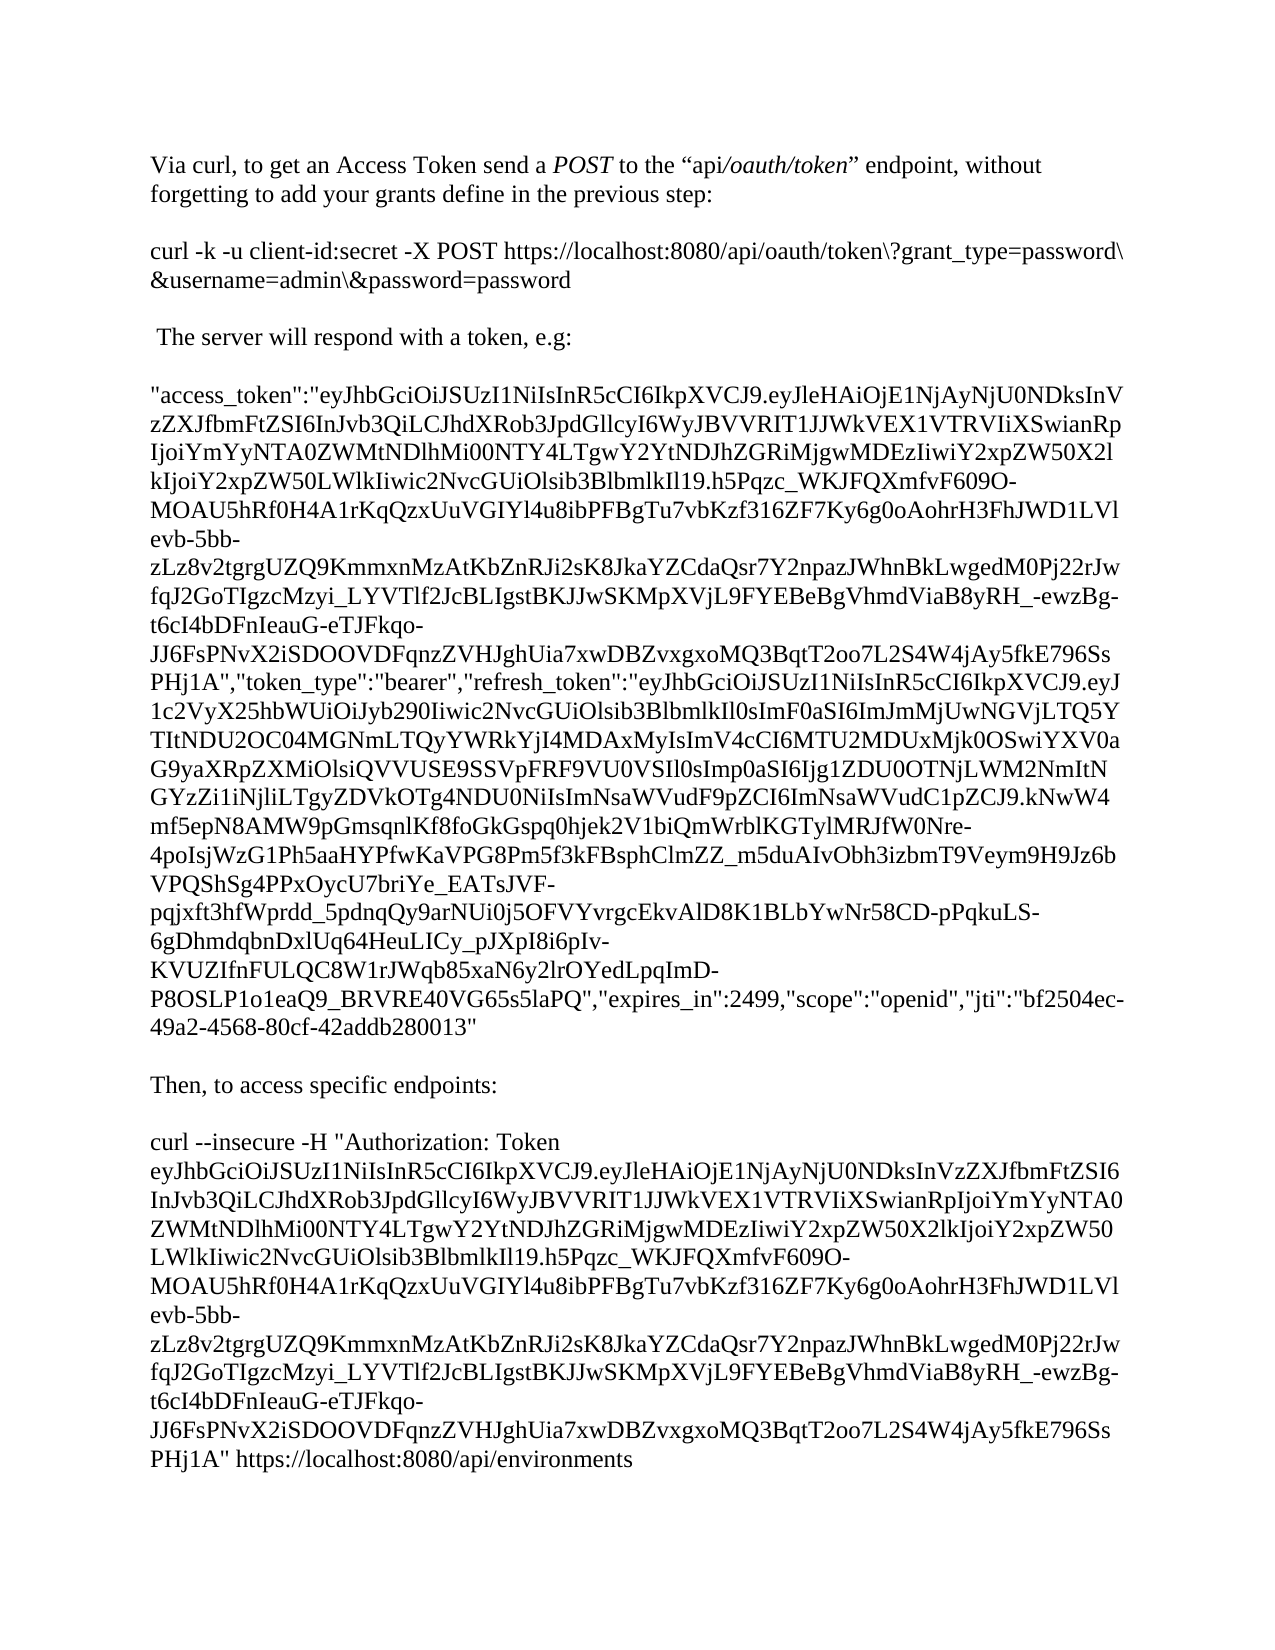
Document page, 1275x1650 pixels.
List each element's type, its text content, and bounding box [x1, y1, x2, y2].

text Via curl, to get an Access Token send a POST to the “api/oauth/token” endpoint, without forgetting to add your grants define in the previous step: [150, 150, 1125, 207]
text "access_token":"eyJhbGciOiJSUzI1NiIsInR5cCI6IkpXVCJ9.eyJleHAiOjE1NjAyNjU0NDksInVzZXJfbmFtZSI6InJvb3QiLCJhdXRob3JpdGllcyI6WyJBVVRIT1JJWkVEX1VTRVIiXSwianRpIjoiYmYyNTA0ZWMtNDlhMi00NTY4LTgwY2YtNDJhZGRiMjgwMDEzIiwiY2xpZW50X2lkIjoiY2xpZW50LWlkIiwic2NvcGUiOlsib3BlbmlkIl19.h5Pqzc_WKJFQXmfvF609O-MOAU5hRf0H4A1rKqQzxUuVGIYl4u8ibPFBgTu7vbKzf316ZF7Ky6g0oAohrH3FhJWD1LVlevb-5bb-zLz8v2tgrgUZQ9KmmxnMzAtKbZnRJi2sK8JkaYZCdaQsr7Y2npazJWhnBkLwgedM0Pj22rJwfqJ2GoTIgzcMzyi_LYVTlf2JcBLIgstBKJJwSKMpXVjL9FYEBeBgVhmdViaB8yRH_-ewzBg-t6cI4bDFnIeauG-eTJFkqo-JJ6FsPNvX2iSDOOVDFqnzZVHJghUia7xwDBZvxgxoMQ3BqtT2oo7L2S4W4jAy5fkE796SsPHj1A","token_type":"bearer","refresh_token":"eyJhbGciOiJSUzI1NiIsInR5cCI6IkpXVCJ9.eyJ1c2VyX25hbWUiOiJyb290Iiwic2NvcGUiOlsib3BlbmlkIl0sImF0aSI6ImJmMjUwNGVjLTQ5YTItNDU2OC04MGNmLTQyYWRkYjI4MDAxMyIsImV4cCI6MTU2MDUxMjk0OSwiYXV0aG9yaXRpZXMiOlsiQVVUSE9SSVpFRF9VU0VSIl0sImp0aSI6Ijg1ZDU0OTNjLWM2NmItNGYzZi1iNjliLTgyZDVkOTg4NDU0NiIsImNsaWVudF9pZCI6ImNsaWVudC1pZCJ9.kNwW4mf5epN8AMW9pGmsqnlKf8foGkGspq0hjek2V1biQmWrblKGTylMRJfW0Nre-4poIsjWzG1Ph5aaHYPfwKaVPG8Pm5f3kFBsphClmZZ_m5duAIvObh3izbmT9Veym9H9Jz6bVPQShSg4PPxOycU7briYe_EATsJVF-pqjxft3hfWprdd_5pdnqQy9arNUi0j5OFVYvrgcEkvAlD8K1BLbYwNr58CD-pPqkuLS-6gDhmdqbnDxlUq64HeuLICy_pJXpI8i6pIv-KVUZIfnFULQC8W1rJWqb85xaN6y2lrOYedLpqImD-P8OSLP1o1eaQ9_BRVRE40VG65s5laPQ","expires_in":2499,"scope":"openid","jti":"bf2504ec-49a2-4568-80cf-42addb280013" [150, 380, 1125, 1041]
text Then, to access specific endpoints: [150, 1070, 1125, 1099]
text curl --insecure -H "Authorization: Token eyJhbGciOiJSUzI1NiIsInR5cCI6IkpXVCJ9.eyJleHAiOjE1NjAyNjU0NDksInVzZXJfbmFtZSI6InJvb3QiLCJhdXRob3JpdGllcyI6WyJBVVRIT1JJWkVEX1VTRVIiXSwianRpIjoiYmYyNTA0ZWMtNDlhMi00NTY4LTgwY2YtNDJhZGRiMjgwMDEzIiwiY2xpZW50X2lkIjoiY2xpZW50LWlkIiwic2NvcGUiOlsib3BlbmlkIl19.h5Pqzc_WKJFQXmfvF609O-MOAU5hRf0H4A1rKqQzxUuVGIYl4u8ibPFBgTu7vbKzf316ZF7Ky6g0oAohrH3FhJWD1LVlevb-5bb-zLz8v2tgrgUZQ9KmmxnMzAtKbZnRJi2sK8JkaYZCdaQsr7Y2npazJWhnBkLwgedM0Pj22rJwfqJ2GoTIgzcMzyi_LYVTlf2JcBLIgstBKJJwSKMpXVjL9FYEBeBgVhmdViaB8yRH_-ewzBg-t6cI4bDFnIeauG-eTJFkqo-JJ6FsPNvX2iSDOOVDFqnzZVHJghUia7xwDBZvxgxoMQ3BqtT2oo7L2S4W4jAy5fkE796SsPHj1A" https://localhost:8080/api/environments [150, 1127, 1125, 1472]
text curl -k -u client-id:secret -X POST https://localhost:8080/api/oauth/token\?grant_type=password\&username=admin\&password=password [150, 236, 1125, 294]
text The server will respond with a token, e.g: [150, 322, 1125, 351]
